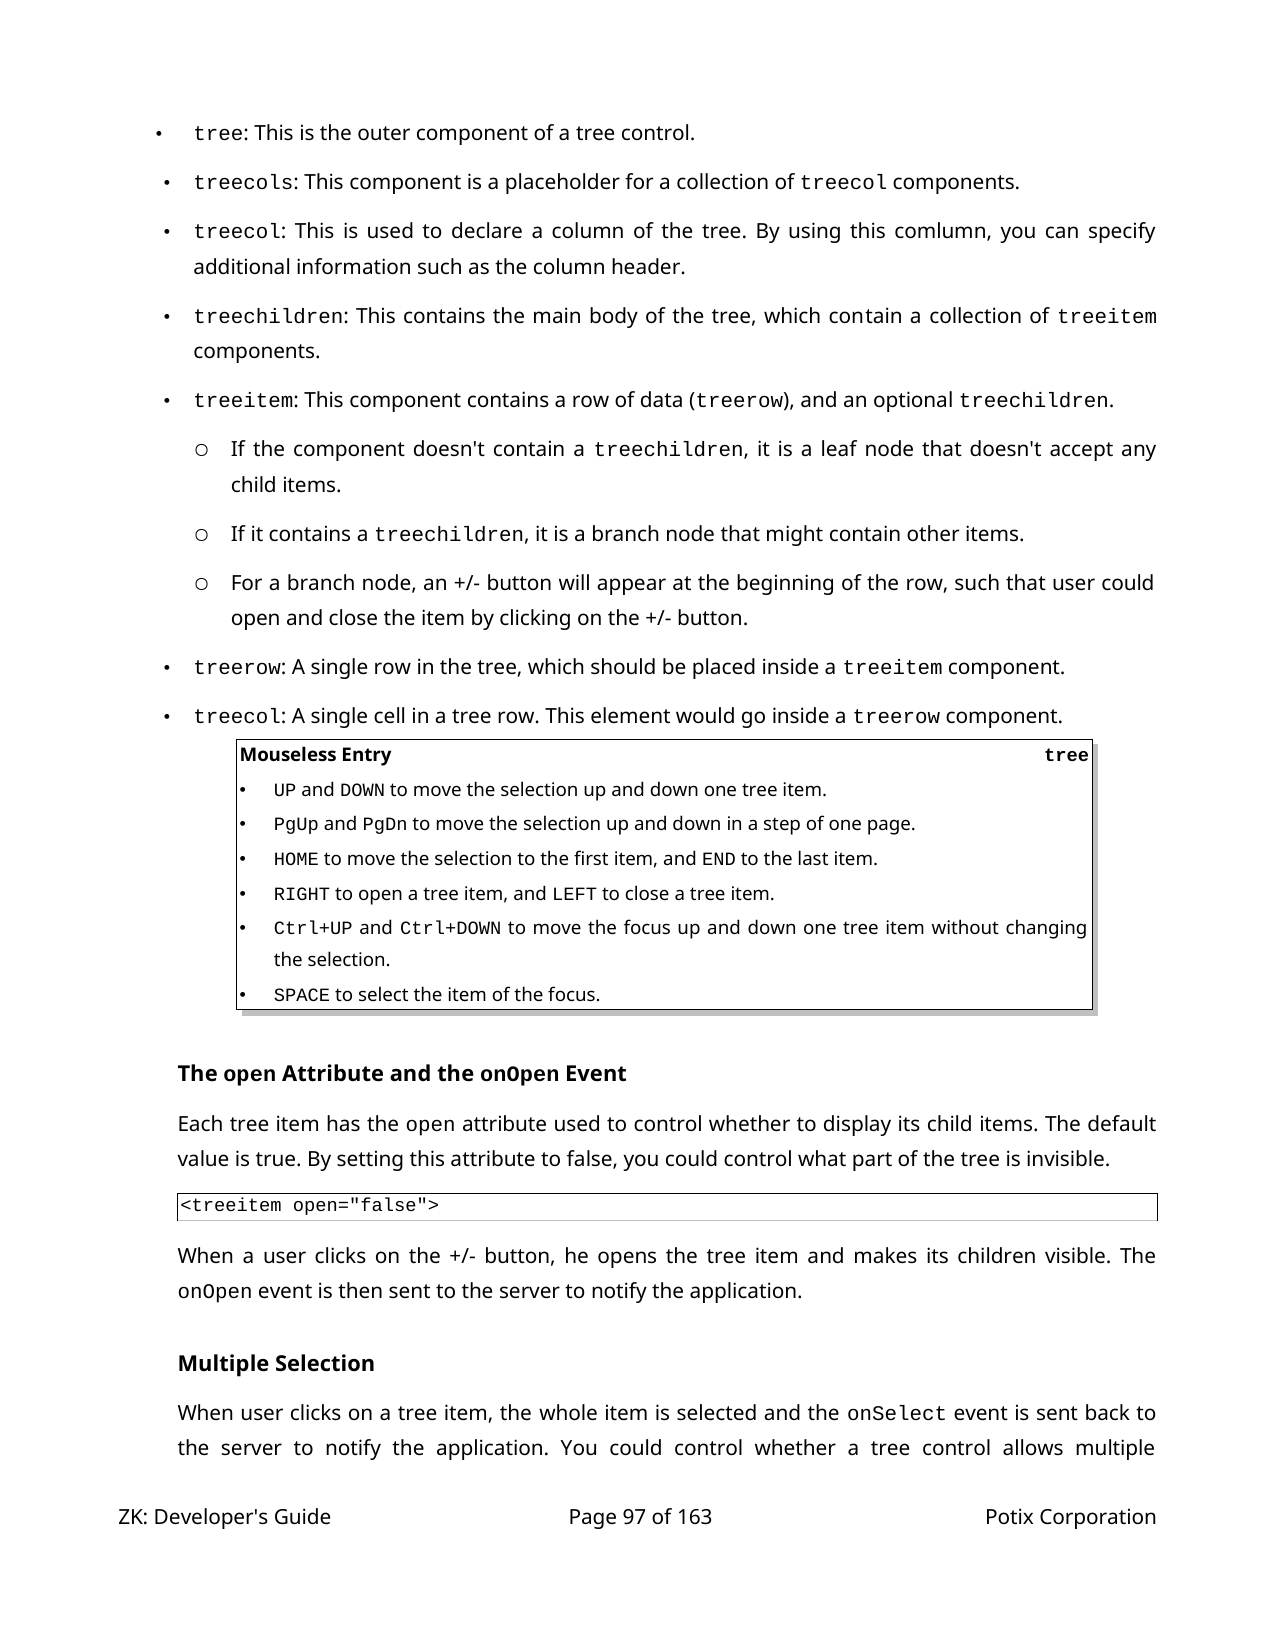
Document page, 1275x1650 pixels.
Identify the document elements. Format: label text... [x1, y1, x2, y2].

list treechildren: This contains the main body of the tree, which contain a collection of treeitem components. [164, 301, 1157, 364]
list If the component doesn't contain a treechildren, it is a leaf node that doesn't accept any child items. [193, 434, 1157, 498]
list Ctrl+UP and Ctrl+DOWN to move the focus up and down one tree item without changing the selection. [237, 911, 1092, 972]
text Each tree item has the open attribute used to control whether to display its child items. The default value is true. By setting this attribute to false, you could control what part of the tree is invisible. [177, 1109, 1157, 1173]
list treecols: This component is a placeholder for a collection of treecol components. [164, 167, 1157, 196]
list treerow: A single row in the tree, which should be placed inside a treeitem component. [164, 652, 1157, 681]
text Mouseless Entry tree [237, 740, 1092, 767]
list If it contains a treechildren, it is a branch node that might contain other items. [193, 519, 1157, 547]
list For a branch node, an +/- button will appear at the beginning of the row, such that user could open and close the item by clicking on the +/- button. [193, 568, 1157, 631]
text <treeitem open="false"> [178, 1194, 1157, 1220]
list UP and DOWN to move the selection up and down one tree item. [237, 773, 1092, 802]
list PgUp and PgDn to move the selection up and down in a step of one page. [237, 808, 1092, 836]
list RIGHT to open a tree item, and LEFT to close a tree item. [237, 877, 1092, 906]
subtitle Multiple Selection [177, 1347, 1157, 1377]
list SPACE to select the item of the focus. [237, 978, 1092, 1009]
subtitle The open Attribute and the onOpen Event [177, 1058, 1157, 1088]
list tree: This is the outer component of a tree control. [156, 118, 1157, 147]
list HOME to move the selection to the first item, and END to the last item. [237, 842, 1092, 871]
text When a user clicks on the +/- button, he opens the tree item and makes its children visible. The onOpen event is then sent to the server to notify the application. [177, 1241, 1157, 1305]
list treeitem: This component contains a row of data (treerow), and an optional treechildren. [164, 385, 1157, 414]
list treecol: A single cell in a tree row. This element would go inside a treerow component. [164, 701, 1157, 730]
list treecol: This is used to declare a column of the tree. By using this comlumn, you can specify additional information such as the column header. [164, 216, 1157, 280]
text When user clicks on a tree item, the whole item is selected and the onSelect event is sent back to the server to notify the application. You could control whether a tree control allows multiple [177, 1398, 1157, 1462]
